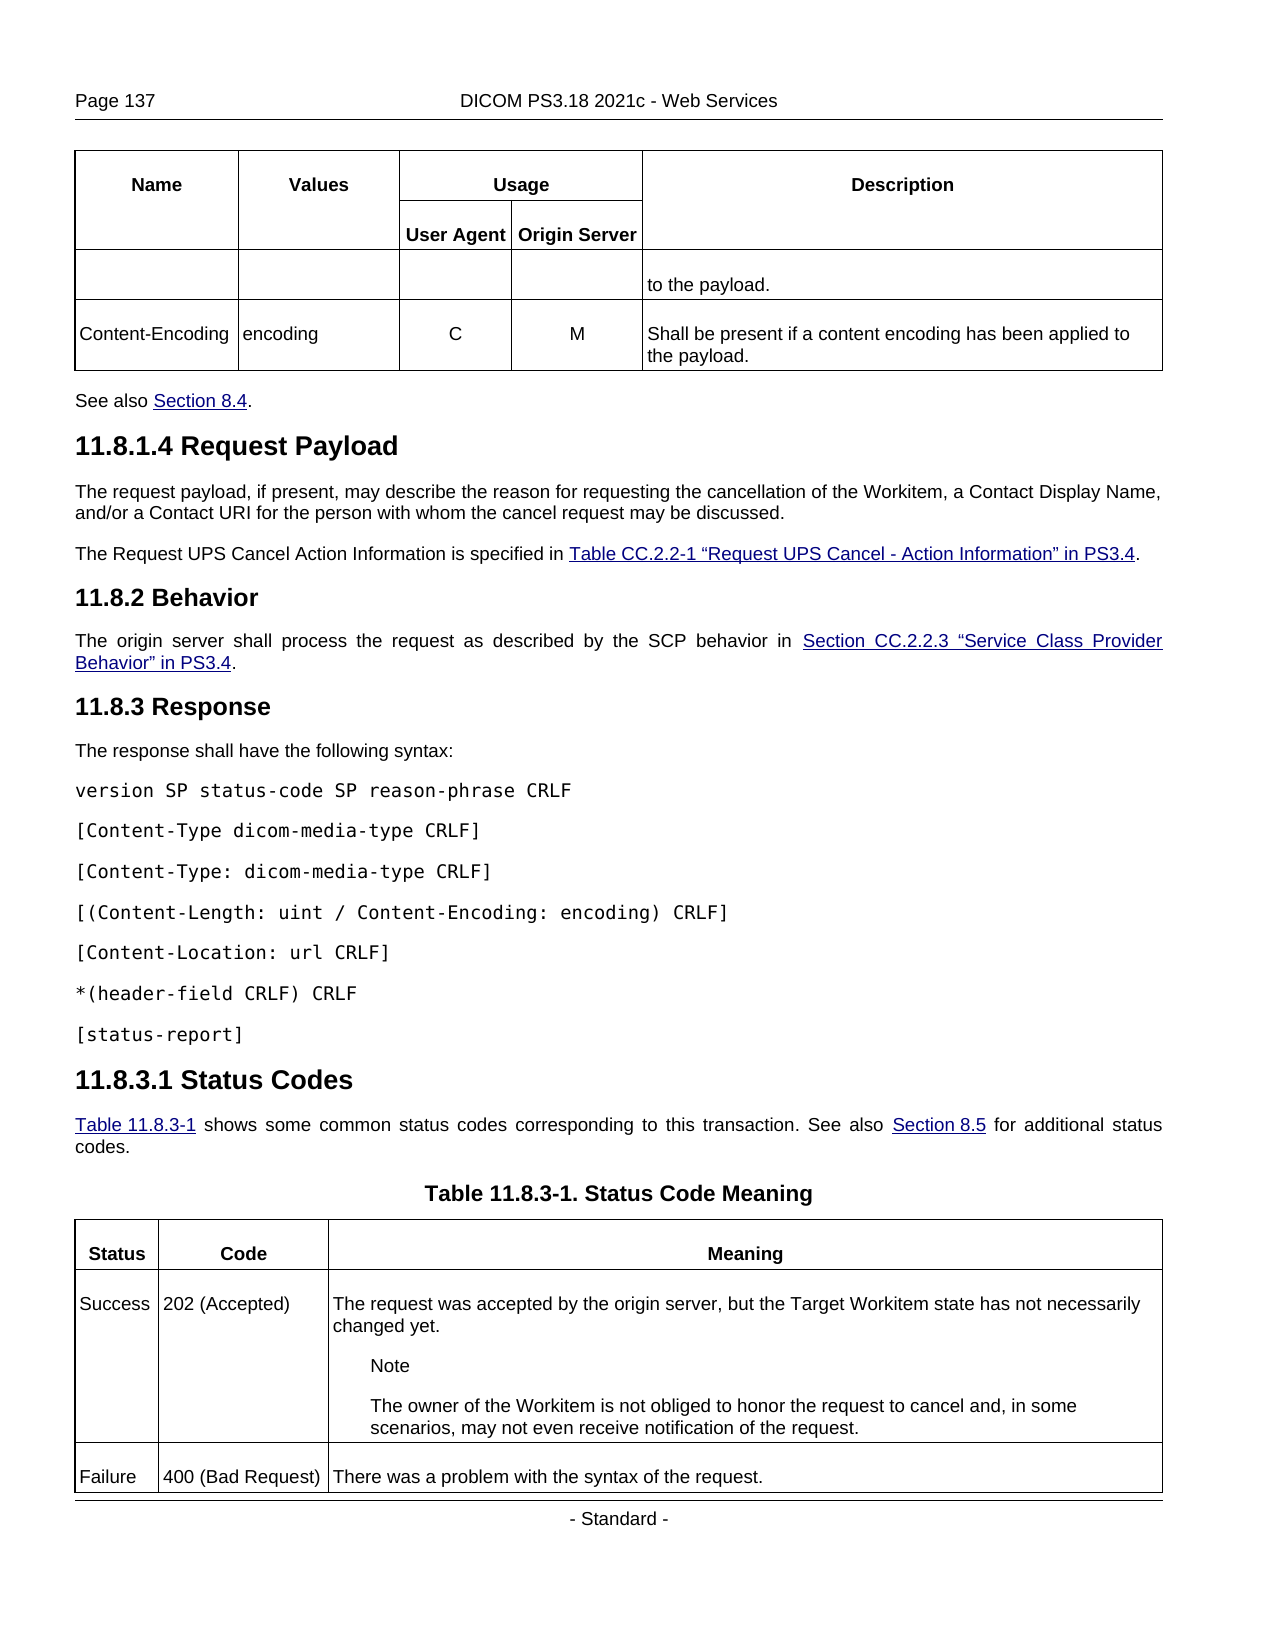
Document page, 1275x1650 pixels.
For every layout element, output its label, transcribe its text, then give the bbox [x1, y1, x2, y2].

text *(header-field CRLF) CRLF [75, 983, 1162, 1005]
text The request payload, if present, may describe the reason for requesting the cancellation of the Workitem, a Contact Display Name, and/or a Contact URI for the person with whom the cancel request may be discussed. [75, 480, 1162, 523]
table_header Meaning [329, 1220, 1162, 1269]
table_cell Shall be present if a content encoding has been applied to the payload. [643, 300, 1162, 370]
table_header Description [643, 151, 1162, 249]
text 11.8.3 Response [75, 692, 1162, 721]
text 11.8.1.4 Request Payload [75, 430, 1162, 462]
table_cell [400, 250, 511, 299]
text The Request UPS Cancel Action Information is specified in Table CC.2.2-1 “Request UPS Cancel - Action Information” in PS3.4. [75, 542, 1162, 564]
text See also Section 8.4. [75, 390, 1162, 412]
table_cell User Agent [400, 201, 511, 249]
table_cell Success [76, 1270, 158, 1442]
table_cell 202 (Accepted) [159, 1270, 328, 1442]
text Table 11.8.3-1 shows some common status codes corresponding to this transaction. See also Section 8.5 for additional status codes. [75, 1114, 1162, 1157]
text [Content-Location: url CRLF] [75, 942, 1162, 964]
text [Content-Type: dicom-media-type CRLF] [75, 861, 1162, 883]
text [status-report] [75, 1023, 1162, 1045]
table_cell [239, 250, 399, 299]
table_header Usage [400, 151, 642, 200]
table_header Name [76, 151, 238, 249]
table_header Values [239, 151, 399, 249]
table_cell M [512, 300, 642, 370]
table_cell 400 (Bad Request) [159, 1443, 328, 1492]
table_cell C [400, 300, 511, 370]
table_cell [512, 250, 642, 299]
text [(Content-Length: uint / Content-Encoding: encoding) CRLF] [75, 902, 1162, 923]
table_cell Origin Server [512, 201, 642, 249]
table_header Status [76, 1220, 158, 1269]
text 11.8.2 Behavior [75, 583, 1162, 611]
table_cell to the payload. [643, 250, 1162, 299]
table_cell There was a problem with the syntax of the request. [329, 1443, 1162, 1492]
table_header Code [159, 1220, 328, 1269]
text 11.8.3.1 Status Codes [75, 1064, 1162, 1095]
table_cell Failure [76, 1443, 158, 1492]
text The response shall have the following syntax: [75, 739, 1162, 761]
text Table 11.8.3-1. Status Code Meaning [75, 1180, 1162, 1206]
table_cell Content-Encoding [76, 300, 238, 370]
text version SP status-code SP reason-phrase CRLF [75, 780, 1162, 802]
text The origin server shall process the request as described by the SCP behavior in Section CC.2.2.3 “Service Class Provider Behavior” in PS3.4. [75, 630, 1162, 673]
table_cell encoding [239, 300, 399, 370]
table_cell [76, 250, 238, 299]
text [Content-Type dicom-media-type CRLF] [75, 820, 1162, 842]
table_cell The request was accepted by the origin server, but the Target Workitem state has not necessarily changed yet. Note The owner of the Workitem is not obliged to honor the request to cancel and, in some scenarios, may not even receive notification of the request. [329, 1270, 1162, 1442]
